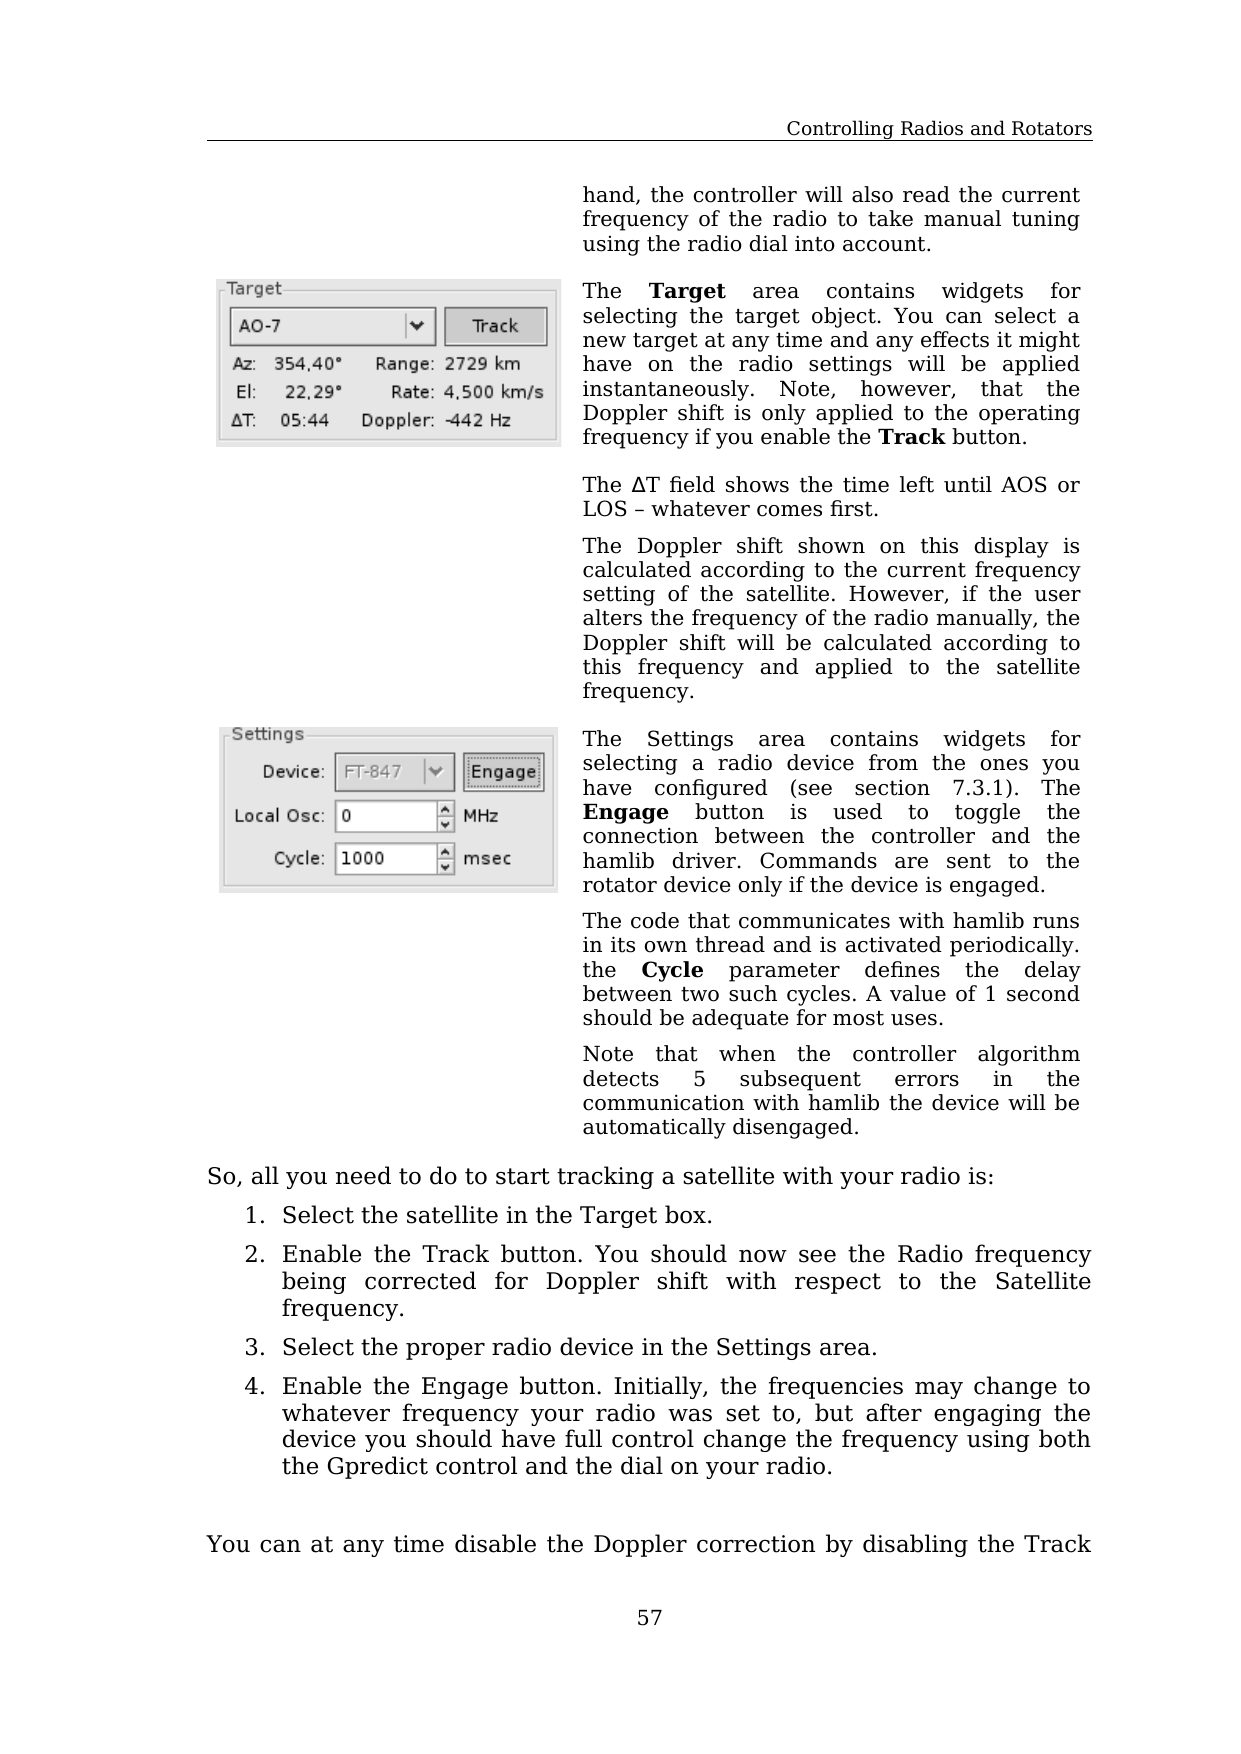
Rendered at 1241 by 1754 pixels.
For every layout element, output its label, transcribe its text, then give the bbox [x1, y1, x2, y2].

table_cell [207, 268, 571, 715]
table_cell [207, 715, 571, 1151]
table_cell The Settings area contains widgets for selecting a radio device from the ones you have configured (see section 7.3.1). The Engage button is used to toggle the connection between the controller and the hamlib driver. Commands are sent to the rotator device only if the device is engaged. The code that communicates with hamlib runs in its own thread and is activated periodically. the Cycle parameter defines the delay between two such cycles. A value of 1 second should be adequate for most uses. Note that when the controller algorithm detects 5 subsequent errors in the communication with hamlib the device will be automatically disengaged. [571, 715, 1093, 1151]
table_cell [207, 177, 571, 268]
list Select the satellite in the Target box. [244, 1202, 1093, 1229]
picture [219, 727, 559, 893]
picture [216, 279, 562, 447]
text You can at any time disable the Doppler correction by disabling the Track [207, 1531, 1093, 1558]
text So, all you need to do to start tracking a satellite with your radio is: [207, 1163, 1093, 1190]
table_cell hand, the controller will also read the current frequency of the radio to take manual tuning using the radio dial into account. [571, 177, 1093, 268]
list Enable the Engage button. Initially, the frequencies may change to whatever frequency your radio was set to, but after engaging the device you should have full control change the frequency using both the Gpredict control and the dial on your radio. [244, 1373, 1093, 1480]
list Select the proper radio device in the Settings area. [244, 1334, 1093, 1361]
list Enable the Track button. You should now see the Radio frequency being corrected for Doppler shift with respect to the Satellite frequency. [244, 1241, 1093, 1321]
table_cell The Target area contains widgets for selecting the target object. You can select a new target at any time and any effects it might have on the radio settings will be applied instantaneously. Note, however, that the Doppler shift is only applied to the operating frequency if you enable the Track button. The ΔT field shows the time left until AOS or LOS – whatever comes first. The Doppler shift shown on this display is calculated according to the current frequency setting of the satellite. However, if the user alters the frequency of the radio manually, the Doppler shift will be calculated according to this frequency and applied to the satellite frequency. [571, 268, 1093, 715]
